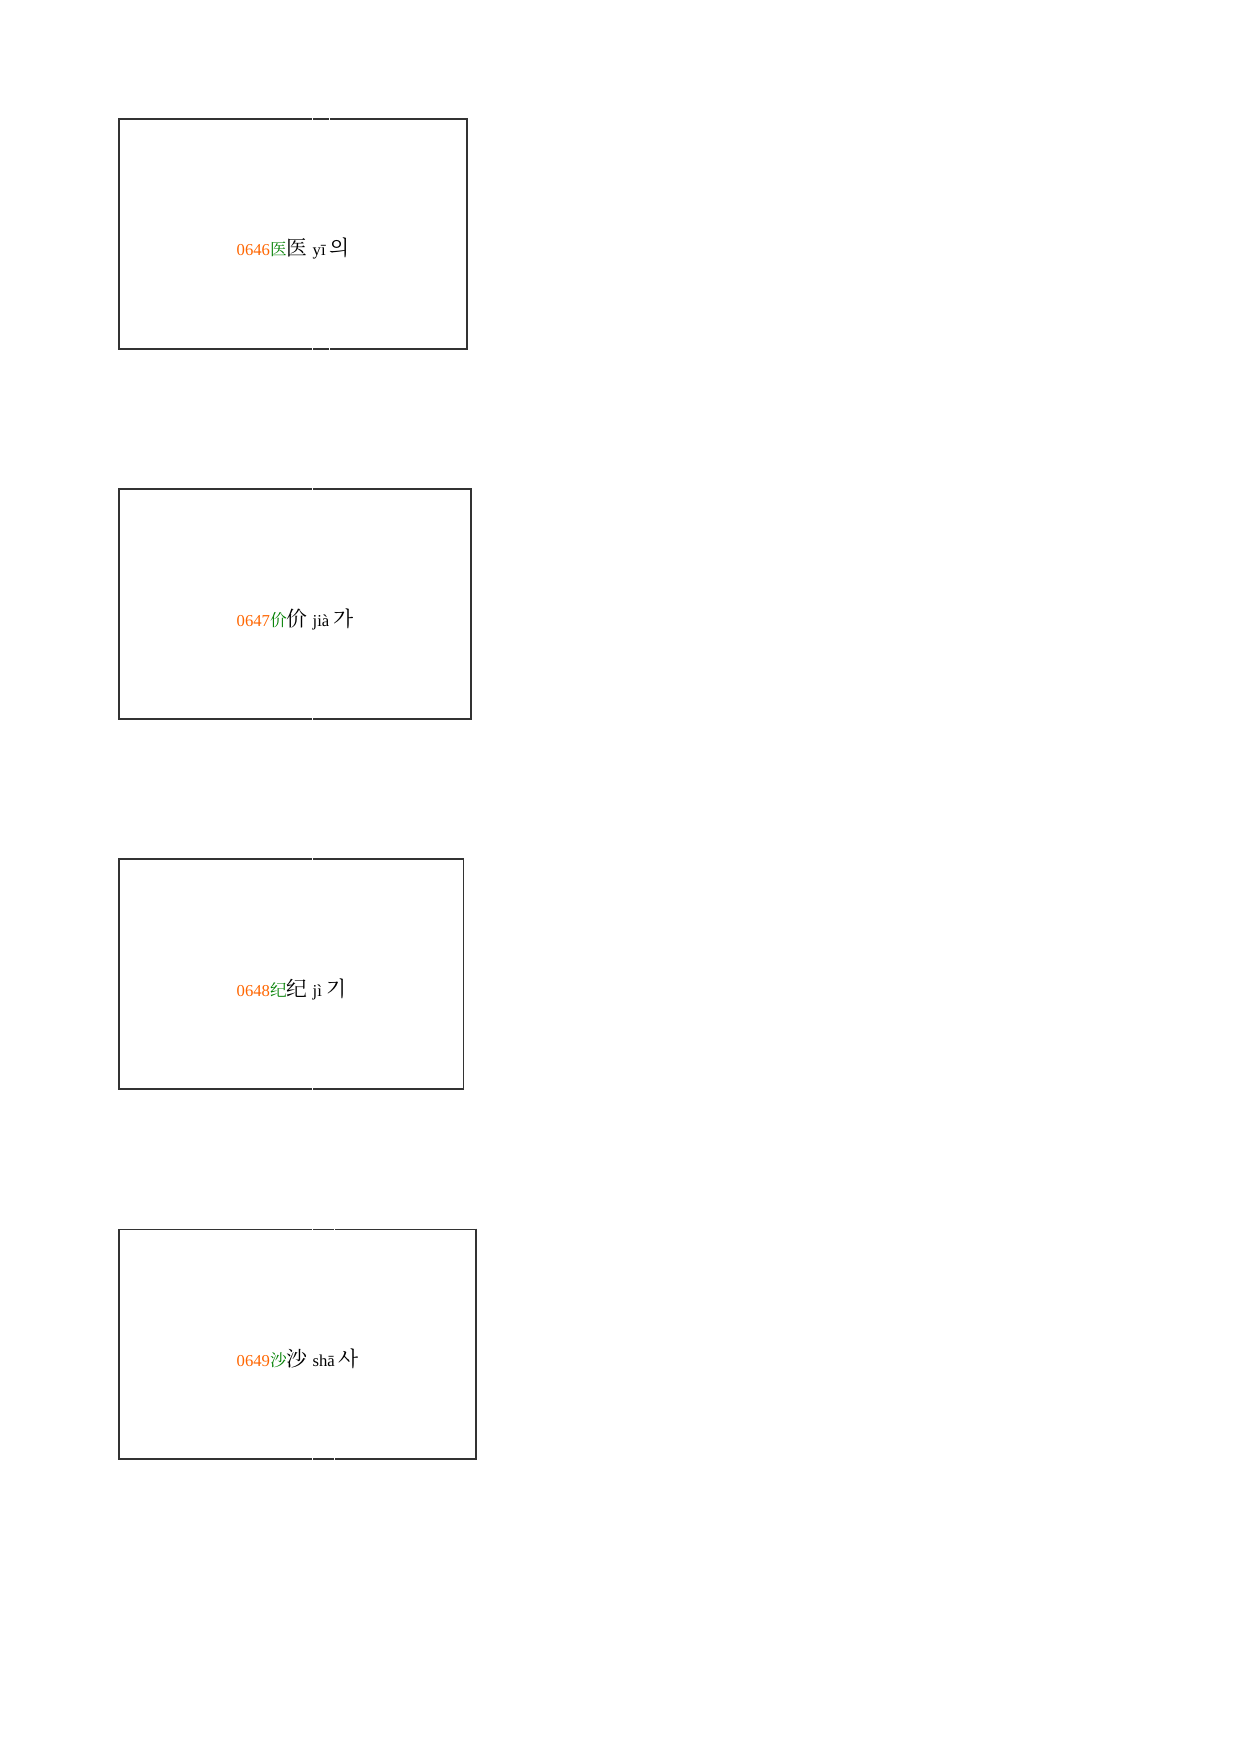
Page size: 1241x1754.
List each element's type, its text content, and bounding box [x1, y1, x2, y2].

text 0646医医 yī 의 [120, 119, 466, 349]
text [472, 488, 1122, 719]
text [468, 118, 1122, 349]
text [464, 858, 1122, 1090]
text [477, 1228, 1122, 1460]
text 0649沙沙 shā 사 [120, 1230, 475, 1459]
text 0647价价 jià 가 [120, 489, 470, 719]
text 0648纪纪 jì 기 [120, 859, 463, 1089]
